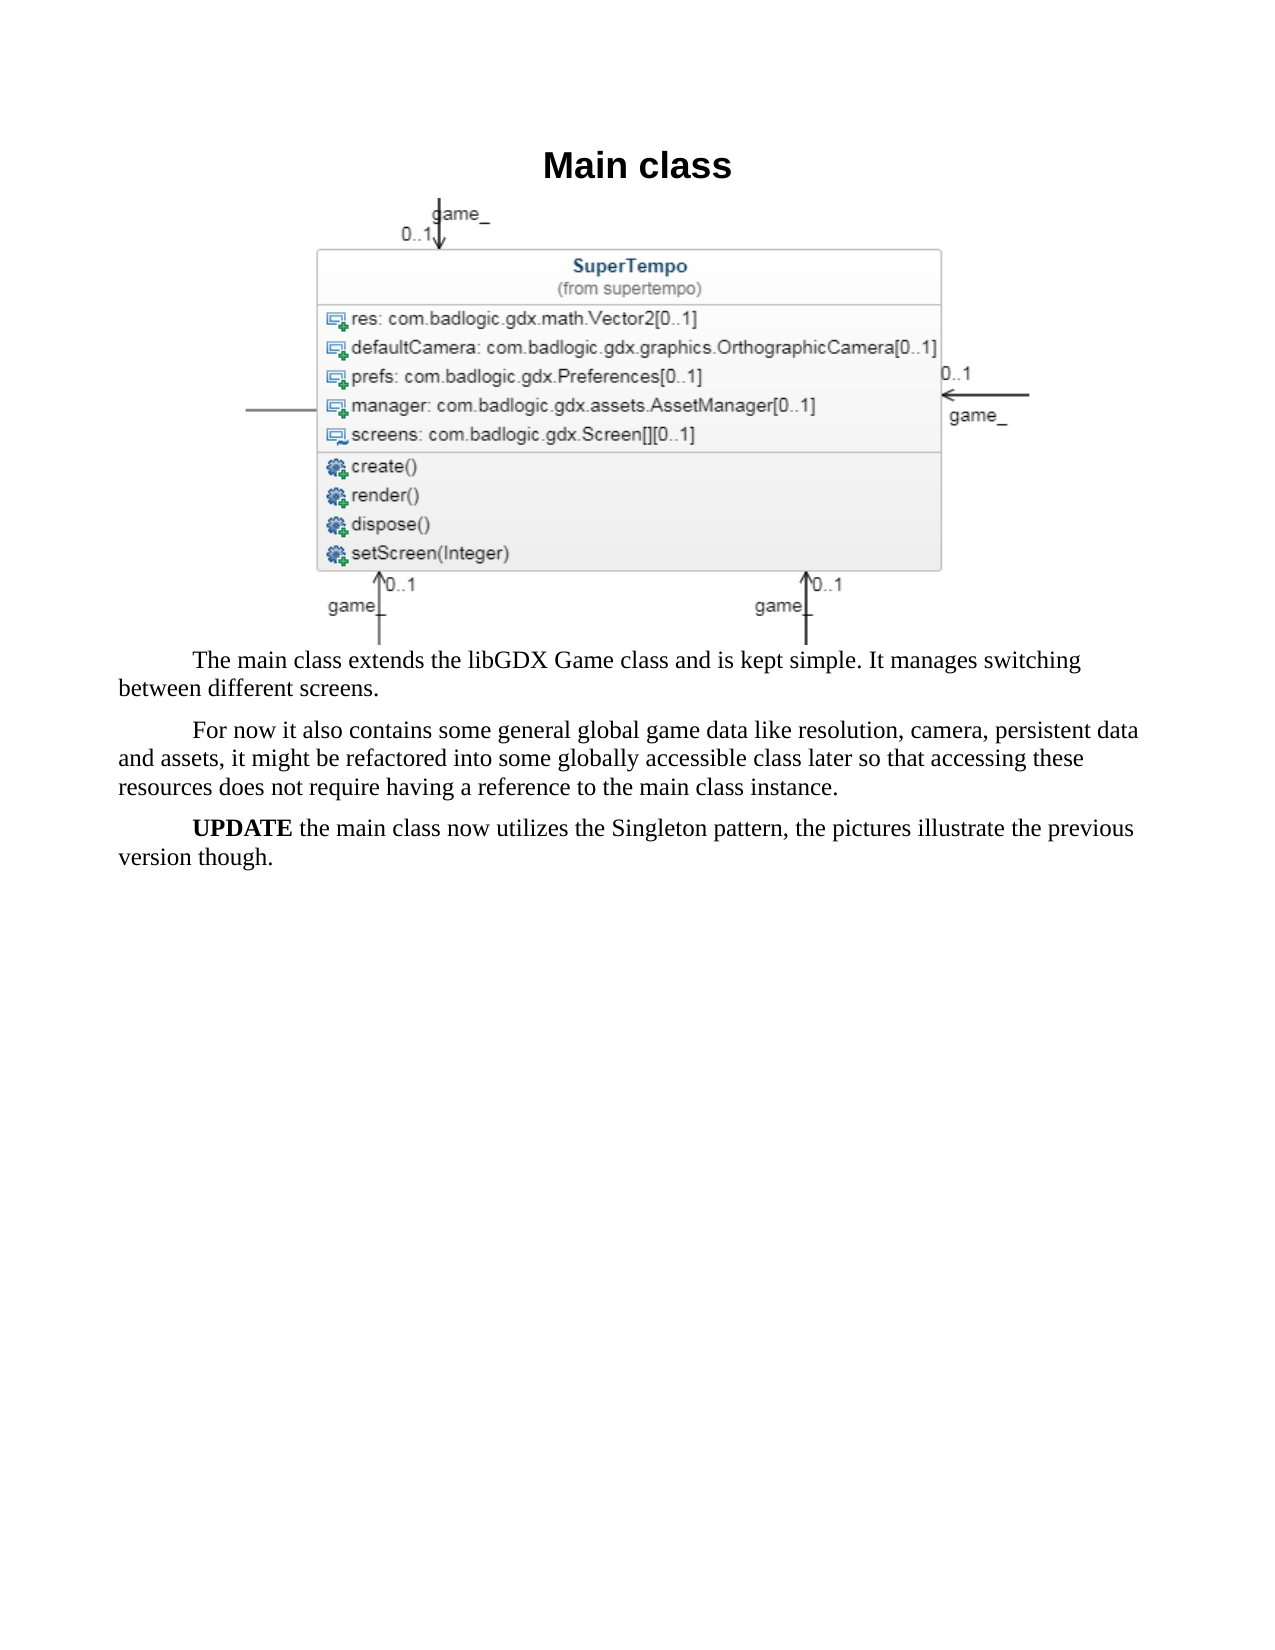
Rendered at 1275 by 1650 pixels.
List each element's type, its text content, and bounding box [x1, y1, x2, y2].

subtitle Main class [118, 143, 1157, 186]
text The main class extends the libGDX Game class and is kept simple. It manages switching between different screens. [118, 645, 1157, 702]
picture [245, 198, 1030, 645]
text UPDATE the main class now utilizes the Singleton pattern, the pictures illustrate the previous version though. [118, 813, 1157, 871]
text For now it also contains some general global game data like resolution, camera, persistent data and assets, it might be refactored into some globally accessible class later so that accessing these resources does not require having a reference to the main class instance. [118, 715, 1157, 801]
